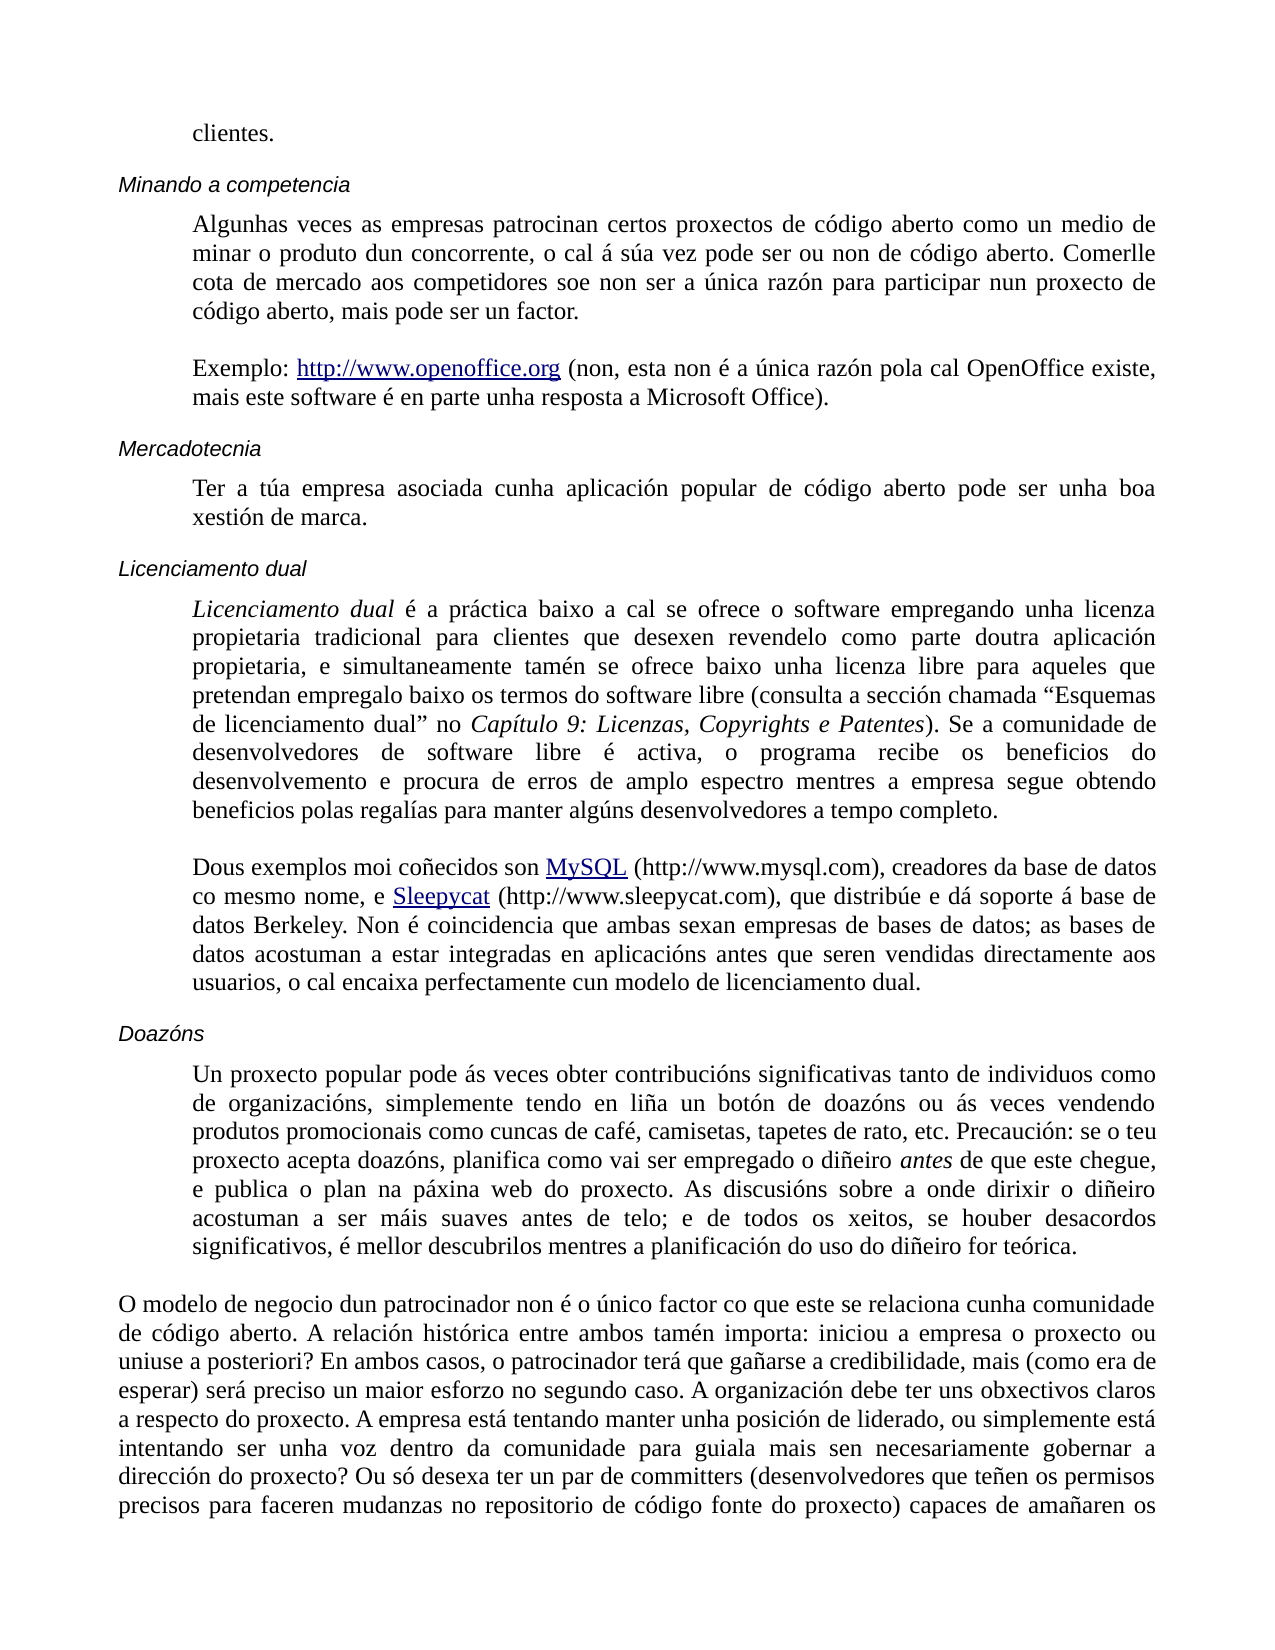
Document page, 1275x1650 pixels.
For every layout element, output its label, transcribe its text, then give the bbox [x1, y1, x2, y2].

subtitle Mercadotecnia [118, 436, 1157, 461]
subtitle Licenciamento dual [118, 556, 1157, 581]
text Algunhas veces as empresas patrocinan certos proxectos de código aberto como un medio de minar o produto dun concorrente, o cal á súa vez pode ser ou non de código aberto. Comerlle cota de mercado aos competidores soe non ser a única razón para participar nun proxecto de código aberto, mais pode ser un factor. [192, 209, 1157, 324]
text O modelo de negocio dun patrocinador non é o único factor co que este se relaciona cunha comunidade de código aberto. A relación histórica entre ambos tamén importa: iniciou a empresa o proxecto ou uniuse a posteriori? En ambos casos, o patrocinador terá que gañarse a credibilidade, mais (como era de esperar) será preciso un maior esforzo no segundo caso. A organización debe ter uns obxectivos claros a respecto do proxecto. A empresa está tentando manter unha posición de liderado, ou simplemente está intentando ser unha voz dentro da comunidade para guiala mais sen necesariamente gobernar a dirección do proxecto? Ou só desexa ter un par de committers (desenvolvedores que teñen os permisos precisos para faceren mudanzas no repositorio de código fonte do proxecto) capaces de amañaren os [118, 1289, 1157, 1519]
text Ter a túa empresa asociada cunha aplicación popular de código aberto pode ser unha boa xestión de marca. [192, 473, 1157, 531]
subtitle Minando a competencia [118, 172, 1157, 197]
text Un proxecto popular pode ás veces obter contribucións significativas tanto de individuos como de organizacións, simplemente tendo en liña un botón de doazóns ou ás veces vendendo produtos promocionais como cuncas de café, camisetas, tapetes de rato, etc. Precaución: se o teu proxecto acepta doazóns, planifica como vai ser empregado o diñeiro antes de que este chegue, e publica o plan na páxina web do proxecto. As discusións sobre a onde dirixir o diñeiro acostuman a ser máis suaves antes de telo; e de todos os xeitos, se houber desacordos significativos, é mellor descubrilos mentres a planificación do uso do diñeiro for teórica. [192, 1059, 1157, 1260]
text Exemplo: http://www.openoffice.org (non, esta non é a única razón pola cal OpenOffice existe, mais este software é en parte unha resposta a Microsoft Office). [192, 353, 1157, 411]
text Dous exemplos moi coñecidos son MySQL (http://www.mysql.com), creadores da base de datos co mesmo nome, e Sleepycat (http://www.sleepycat.com), que distribúe e dá soporte á base de datos Berkeley. Non é coincidencia que ambas sexan empresas de bases de datos; as bases de datos acostuman a estar integradas en aplicacións antes que seren vendidas directamente aos usuarios, o cal encaixa perfectamente cun modelo de licenciamento dual. [192, 852, 1157, 996]
subtitle Doazóns [118, 1021, 1157, 1046]
text clientes. [192, 118, 1157, 147]
text Licenciamento dual é a práctica baixo a cal se ofrece o software empregando unha licenza propietaria tradicional para clientes que desexen revendelo como parte doutra aplicación propietaria, e simultaneamente tamén se ofrece baixo unha licenza libre para aqueles que pretendan empregalo baixo os termos do software libre (consulta a sección chamada “Esquemas de licenciamento dual” no Capítulo 9: Licenzas, Copyrights e Patentes). Se a comunidade de desenvolvedores de software libre é activa, o programa recibe os beneficios do desenvolvemento e procura de erros de amplo espectro mentres a empresa segue obtendo beneficios polas regalías para manter algúns desenvolvedores a tempo completo. [192, 594, 1157, 824]
